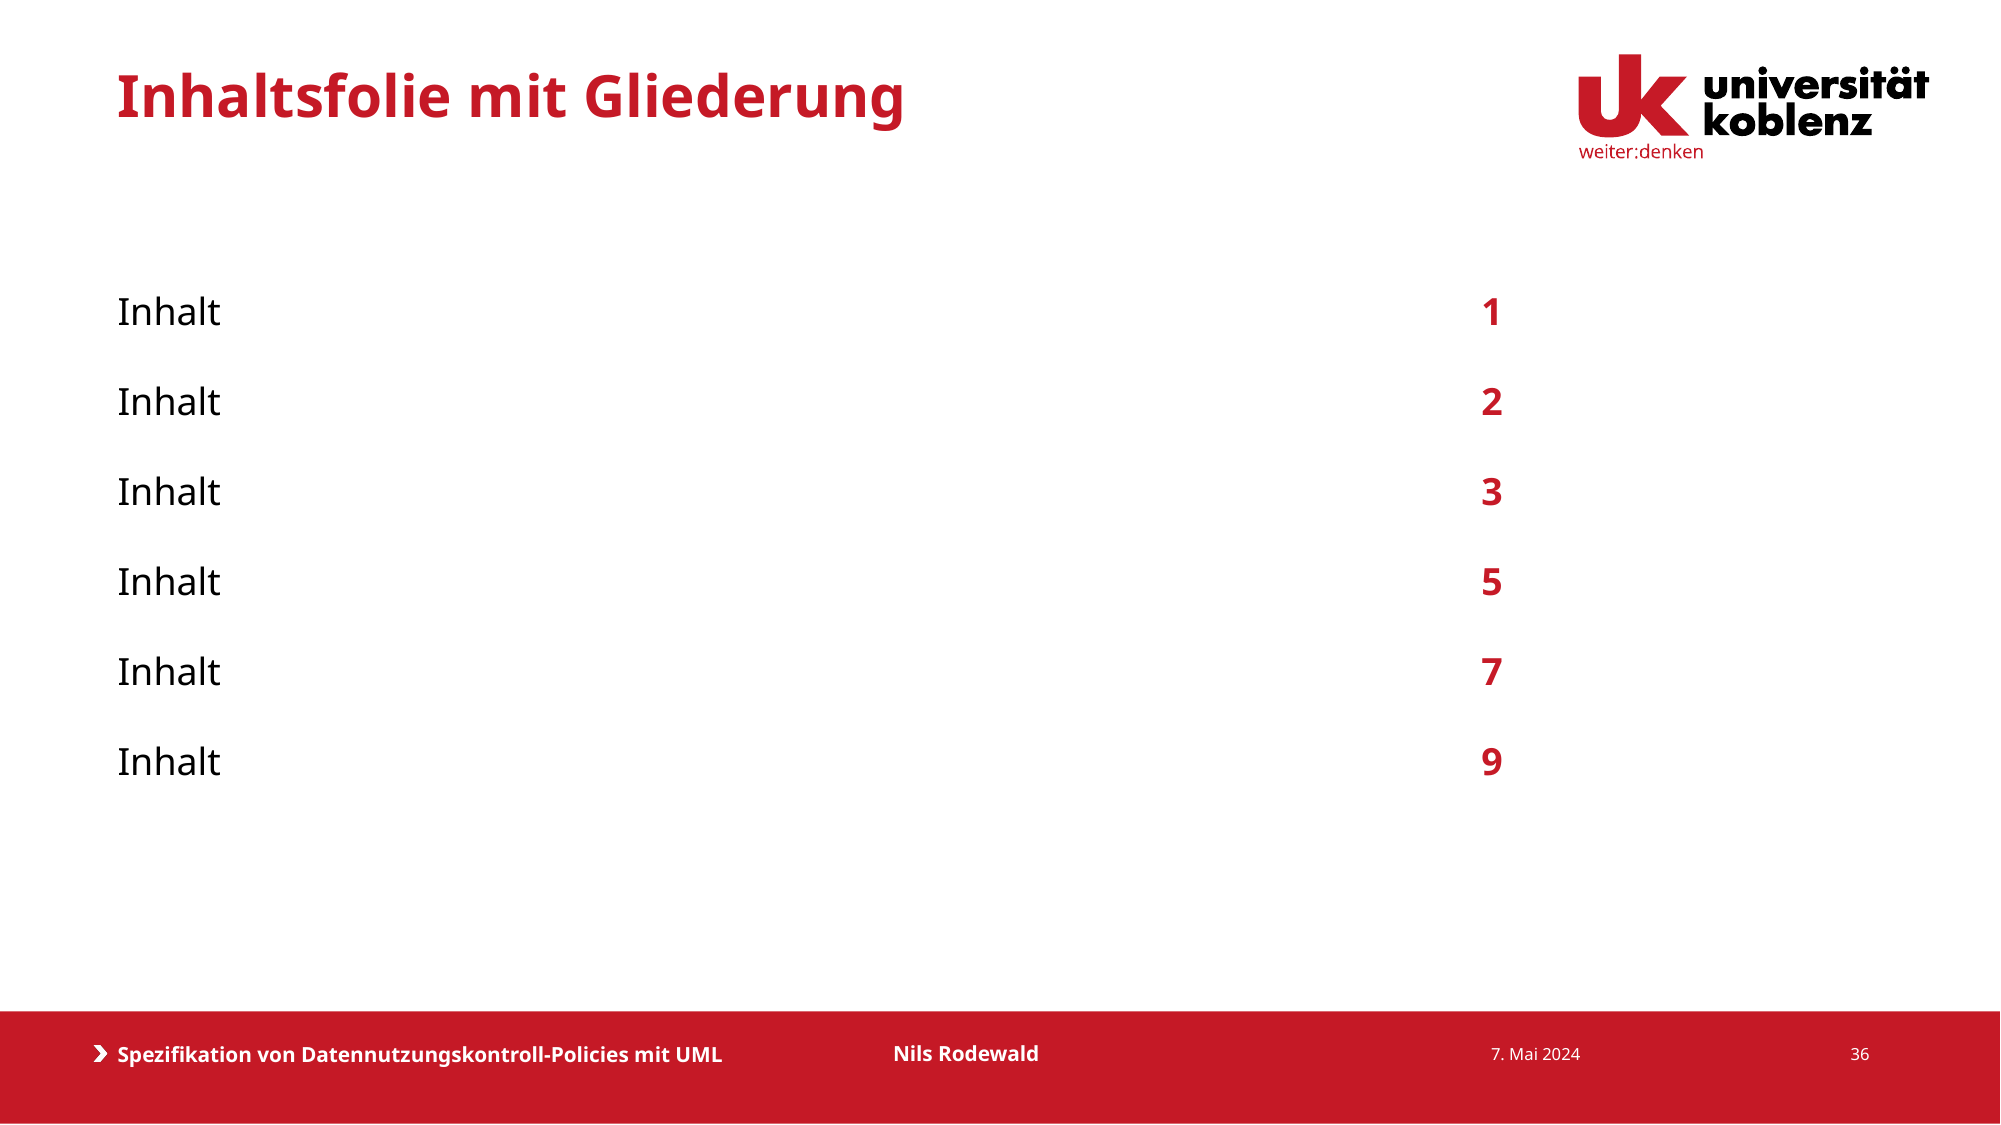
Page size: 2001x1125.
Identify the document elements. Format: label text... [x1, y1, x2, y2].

list Inhalt Inhalt Inhalt Inhalt Inhalt Inhalt [102, 235, 1412, 917]
title Inhaltsfolie mit Gliederung [102, 59, 1828, 142]
list 1 2 3 5 7 9 [1466, 235, 1935, 917]
